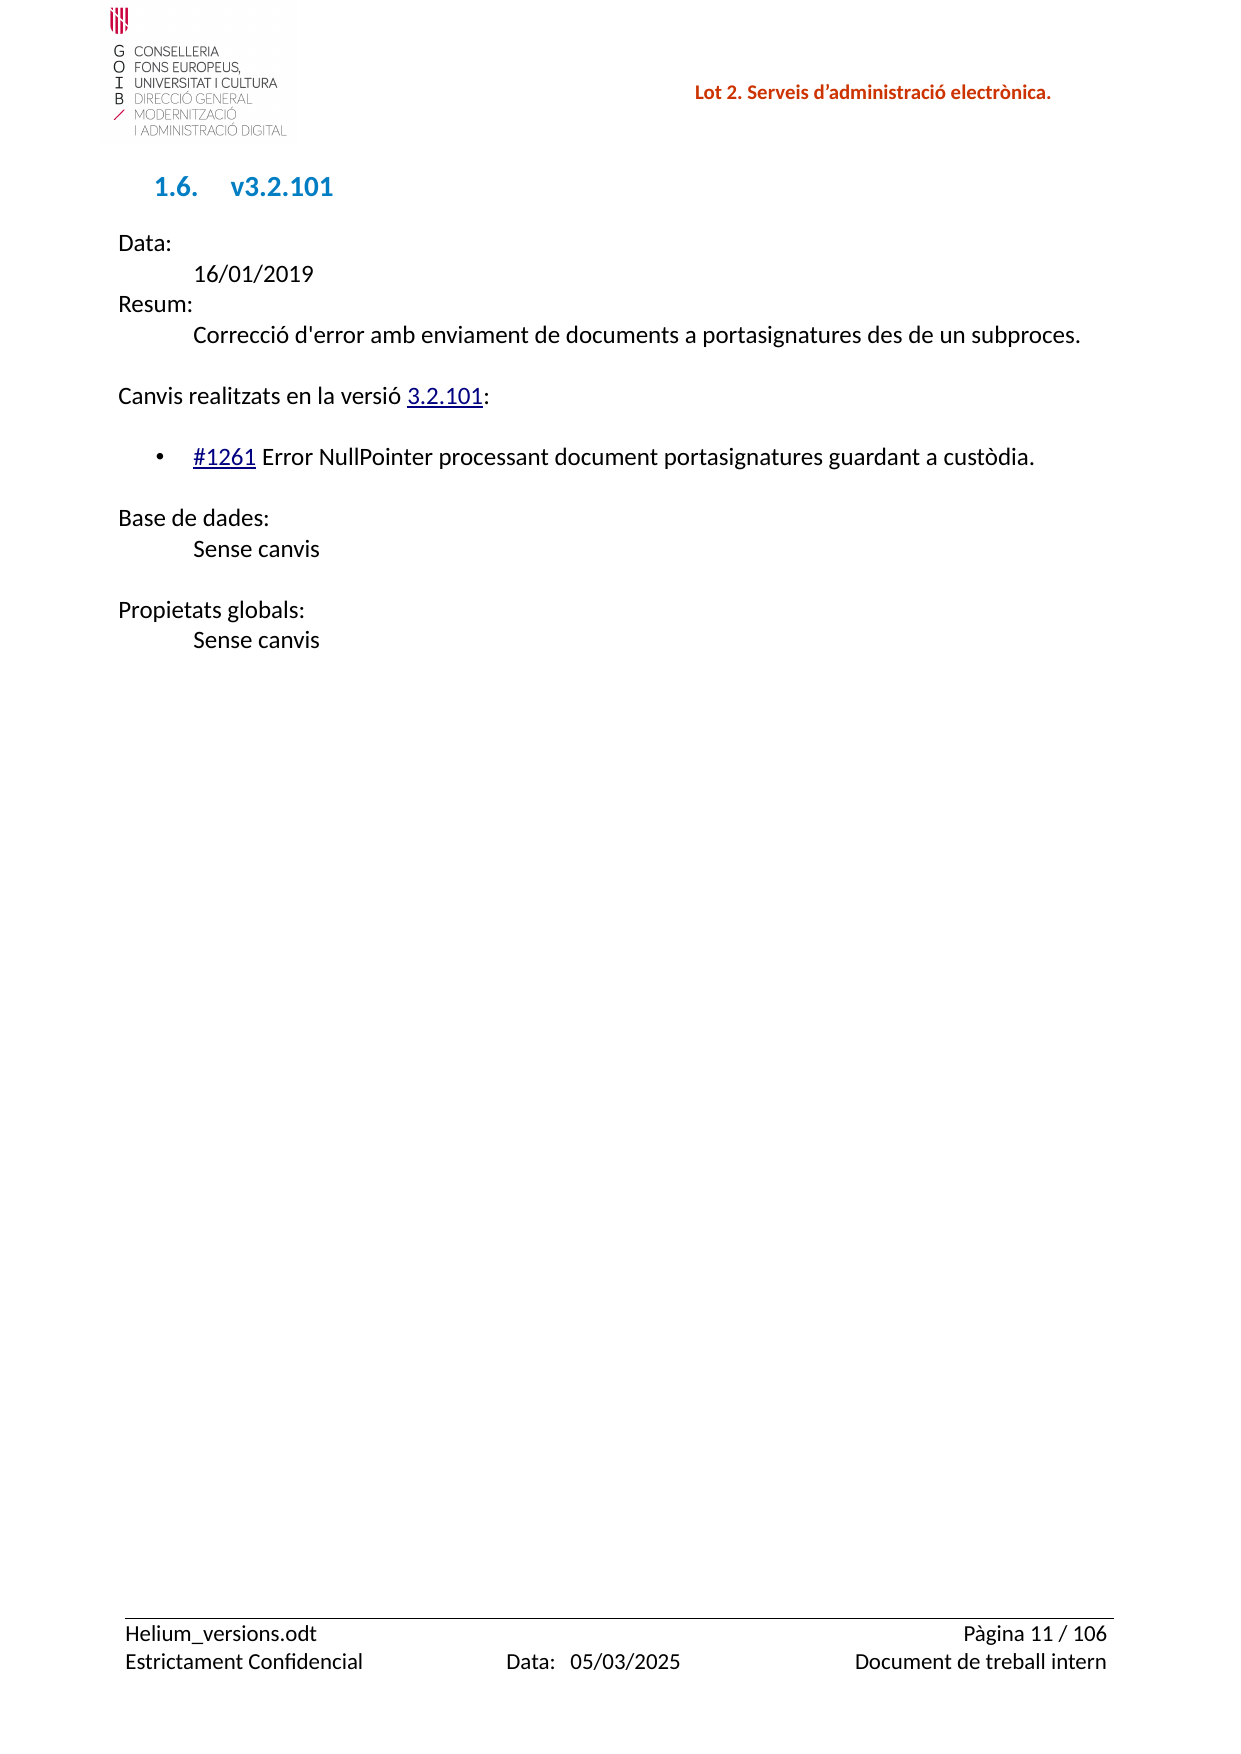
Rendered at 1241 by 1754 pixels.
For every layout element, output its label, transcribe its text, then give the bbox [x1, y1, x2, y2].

picture [100, 0, 297, 144]
text Propietats globals: [118, 594, 1122, 624]
list #1261 Error NullPointer processant document portasignatures guardant a custòdia. [156, 441, 1122, 472]
text Canvis realitzats en la versió 3.2.101: [118, 380, 1122, 411]
text Base de dades: [118, 502, 1122, 533]
text Resum: [118, 289, 1122, 319]
text Sense canvis [118, 533, 1122, 563]
subtitle v3.2.101 [153, 168, 1122, 204]
text Correcció d'error amb enviament de documents a portasignatures des de un subproces. [118, 319, 1122, 350]
text Sense canvis [118, 624, 1122, 655]
text Data: [118, 228, 1122, 258]
text 16/01/2019 [118, 258, 1122, 289]
